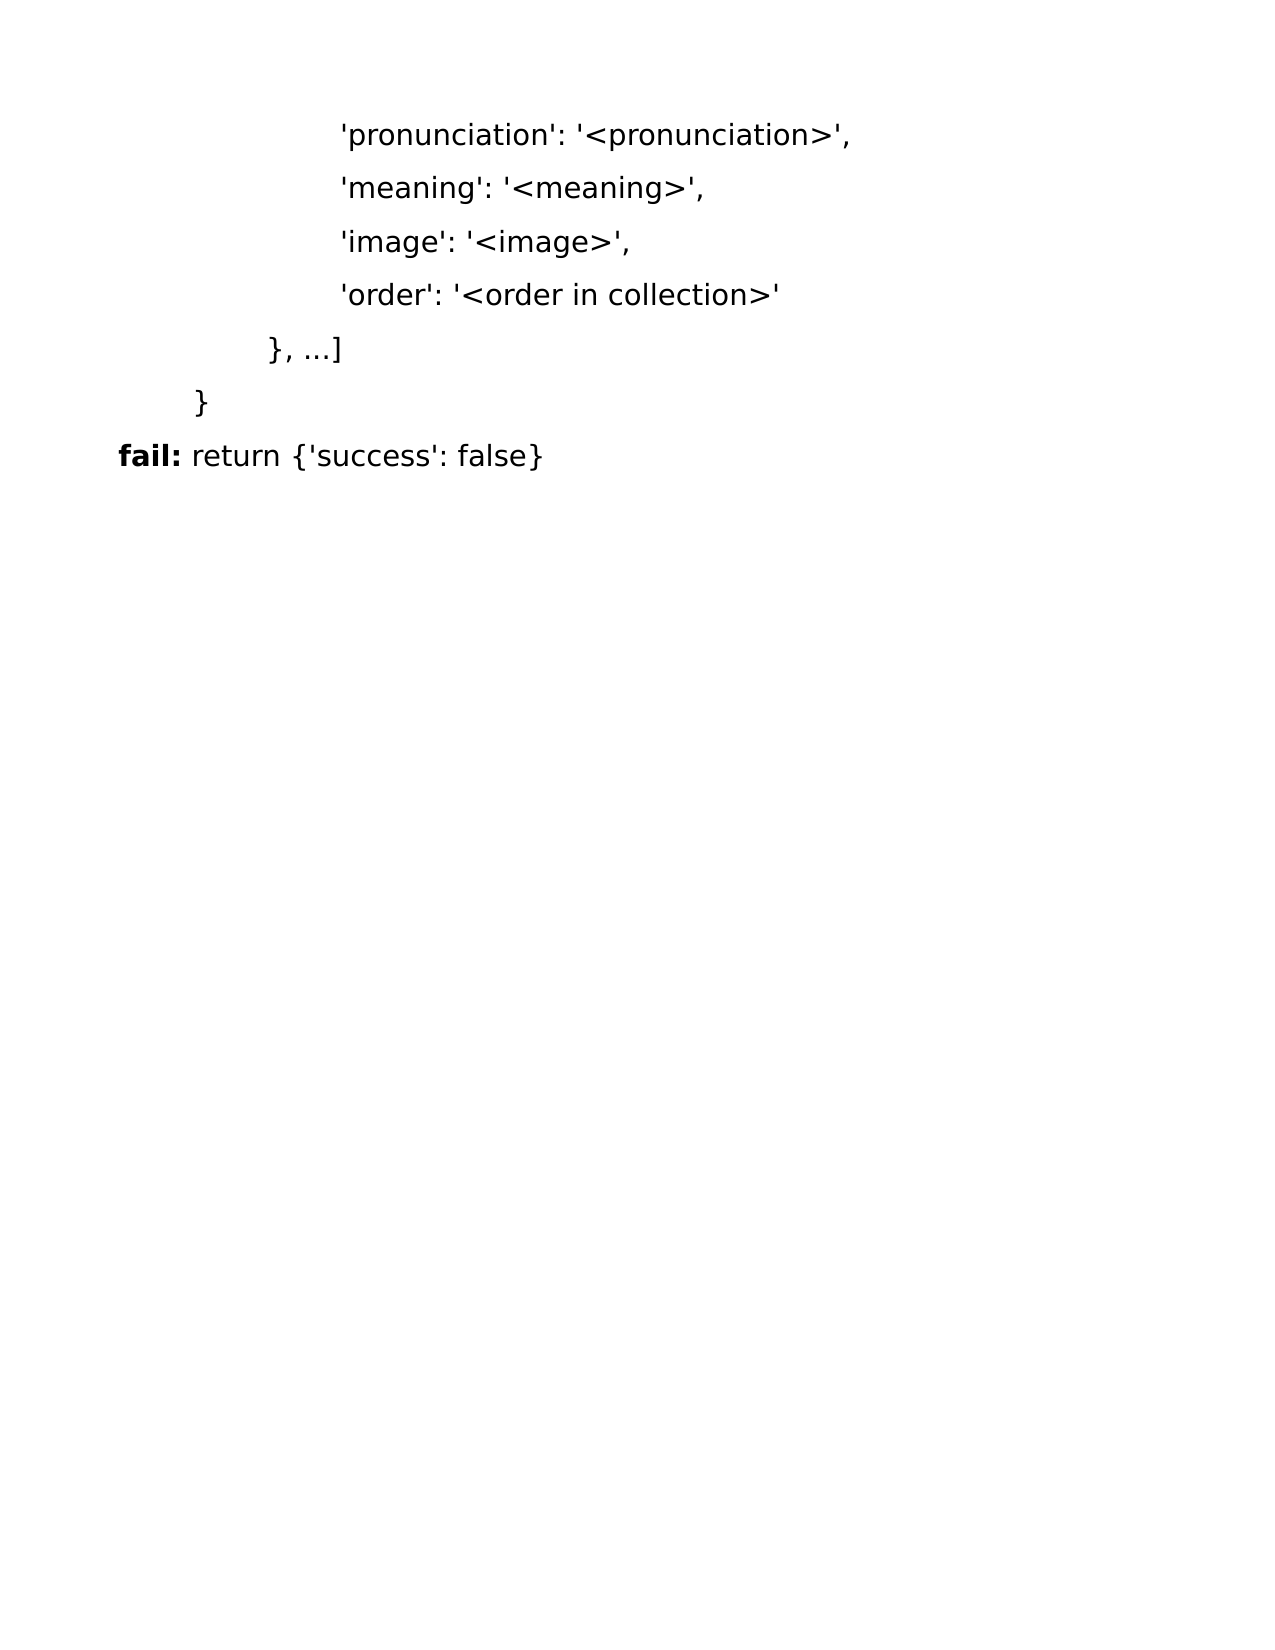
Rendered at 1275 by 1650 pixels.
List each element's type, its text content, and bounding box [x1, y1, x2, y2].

text 'pronunciation': '<pronunciation>', [118, 118, 1157, 152]
text 'order': '<order in collection>' [118, 279, 1157, 313]
text }, ...] [118, 332, 1157, 366]
text fail: return {'success': false} [118, 439, 1157, 473]
text 'meaning': '<meaning>', [118, 172, 1157, 206]
text } [118, 386, 1157, 420]
text 'image': '<image>', [118, 225, 1157, 259]
